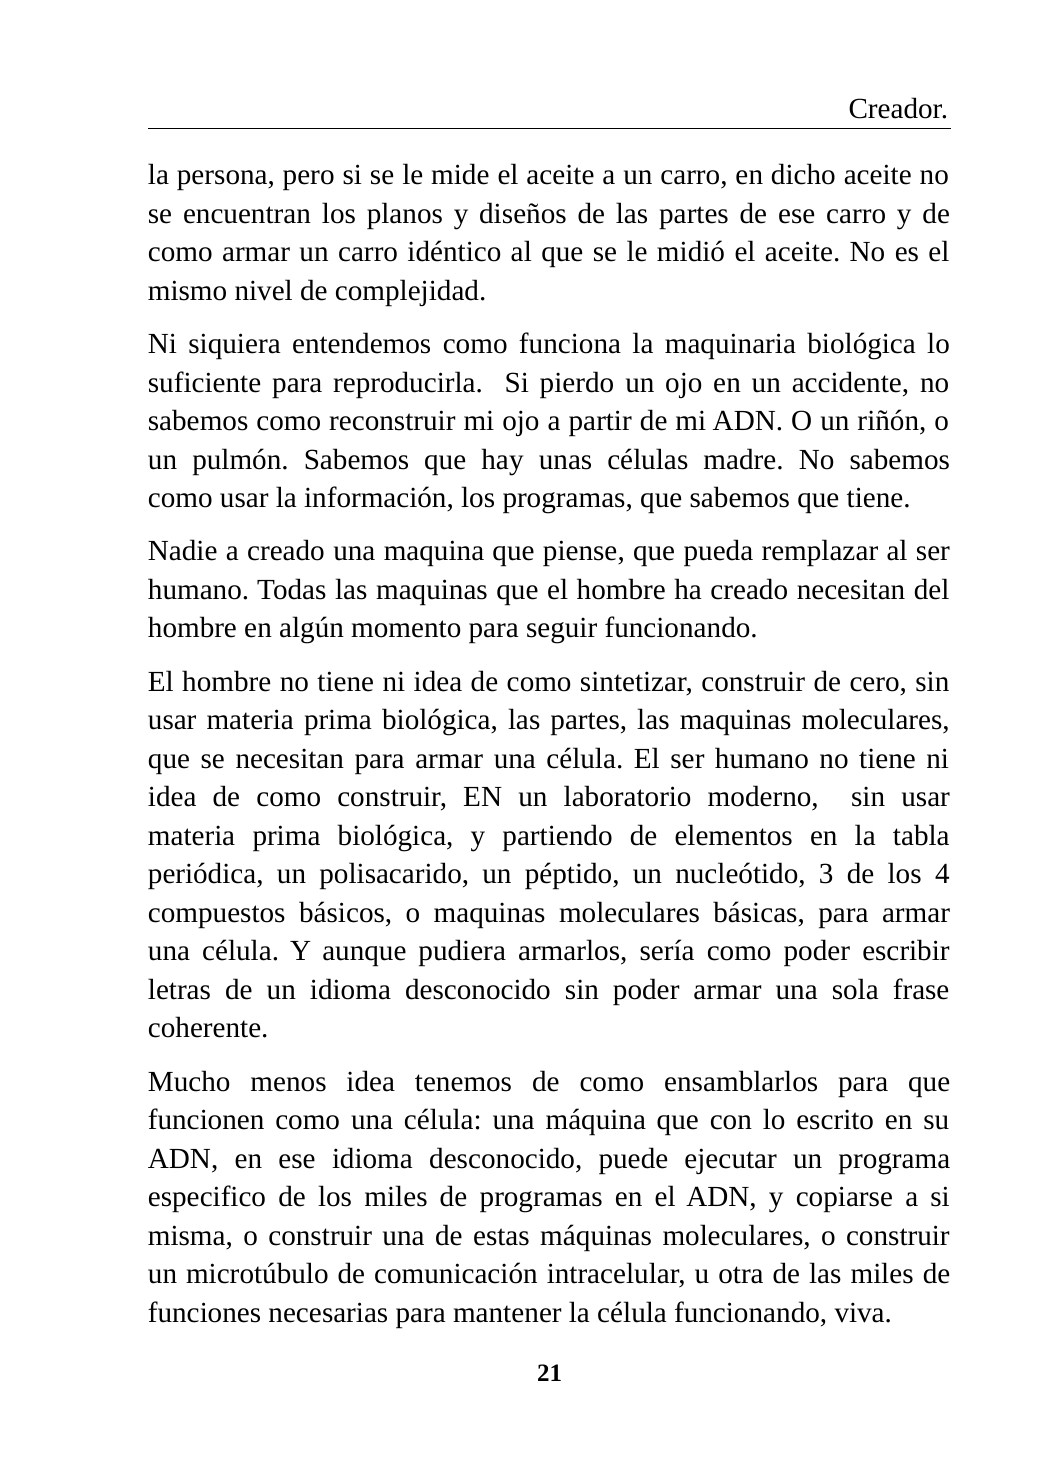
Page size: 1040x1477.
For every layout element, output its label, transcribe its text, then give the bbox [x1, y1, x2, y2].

text la persona, pero si se le mide el aceite a un carro, en dicho aceite no se encuentran los planos y diseños de las partes de ese carro y de como armar un carro idéntico al que se le midió el aceite. No es el mismo nivel de complejidad. [148, 157, 951, 307]
text El hombre no tiene ni idea de como sintetizar, construir de cero, sin usar materia prima biológica, las partes, las maquinas moleculares, que se necesitan para armar una célula. El ser humano no tiene ni idea de como construir, EN un laboratorio moderno, sin usar materia prima biológica, y partiendo de elementos en la tabla periódica, un polisacarido, un péptido, un nucleótido, 3 de los 4 compuestos básicos, o maquinas moleculares básicas, para armar una célula. Y aunque pudiera armarlos, sería como poder escribir letras de un idioma desconocido sin poder armar una sola frase coherente. [148, 664, 951, 1044]
text Nadie a creado una maquina que piense, que pueda remplazar al ser humano. Todas las maquinas que el hombre ha creado necesitan del hombre en algún momento para seguir funcionando. [148, 533, 951, 644]
text Ni siquiera entendemos como funciona la maquinaria biológica lo suficiente para reproducirla. Si pierdo un ojo en un accidente, no sabemos como reconstruir mi ojo a partir de mi ADN. O un riñón, o un pulmón. Sabemos que hay unas células madre. No sabemos como usar la información, los programas, que sabemos que tiene. [148, 326, 951, 514]
text Mucho menos idea tenemos de como ensamblarlos para que funcionen como una célula: una máquina que con lo escrito en su ADN, en ese idioma desconocido, puede ejecutar un programa especifico de los miles de programas en el ADN, y copiarse a si misma, o construir una de estas máquinas moleculares, o construir un microtúbulo de comunicación intracelular, u otra de las miles de funciones necesarias para mantener la célula funcionando, viva. [148, 1064, 951, 1328]
